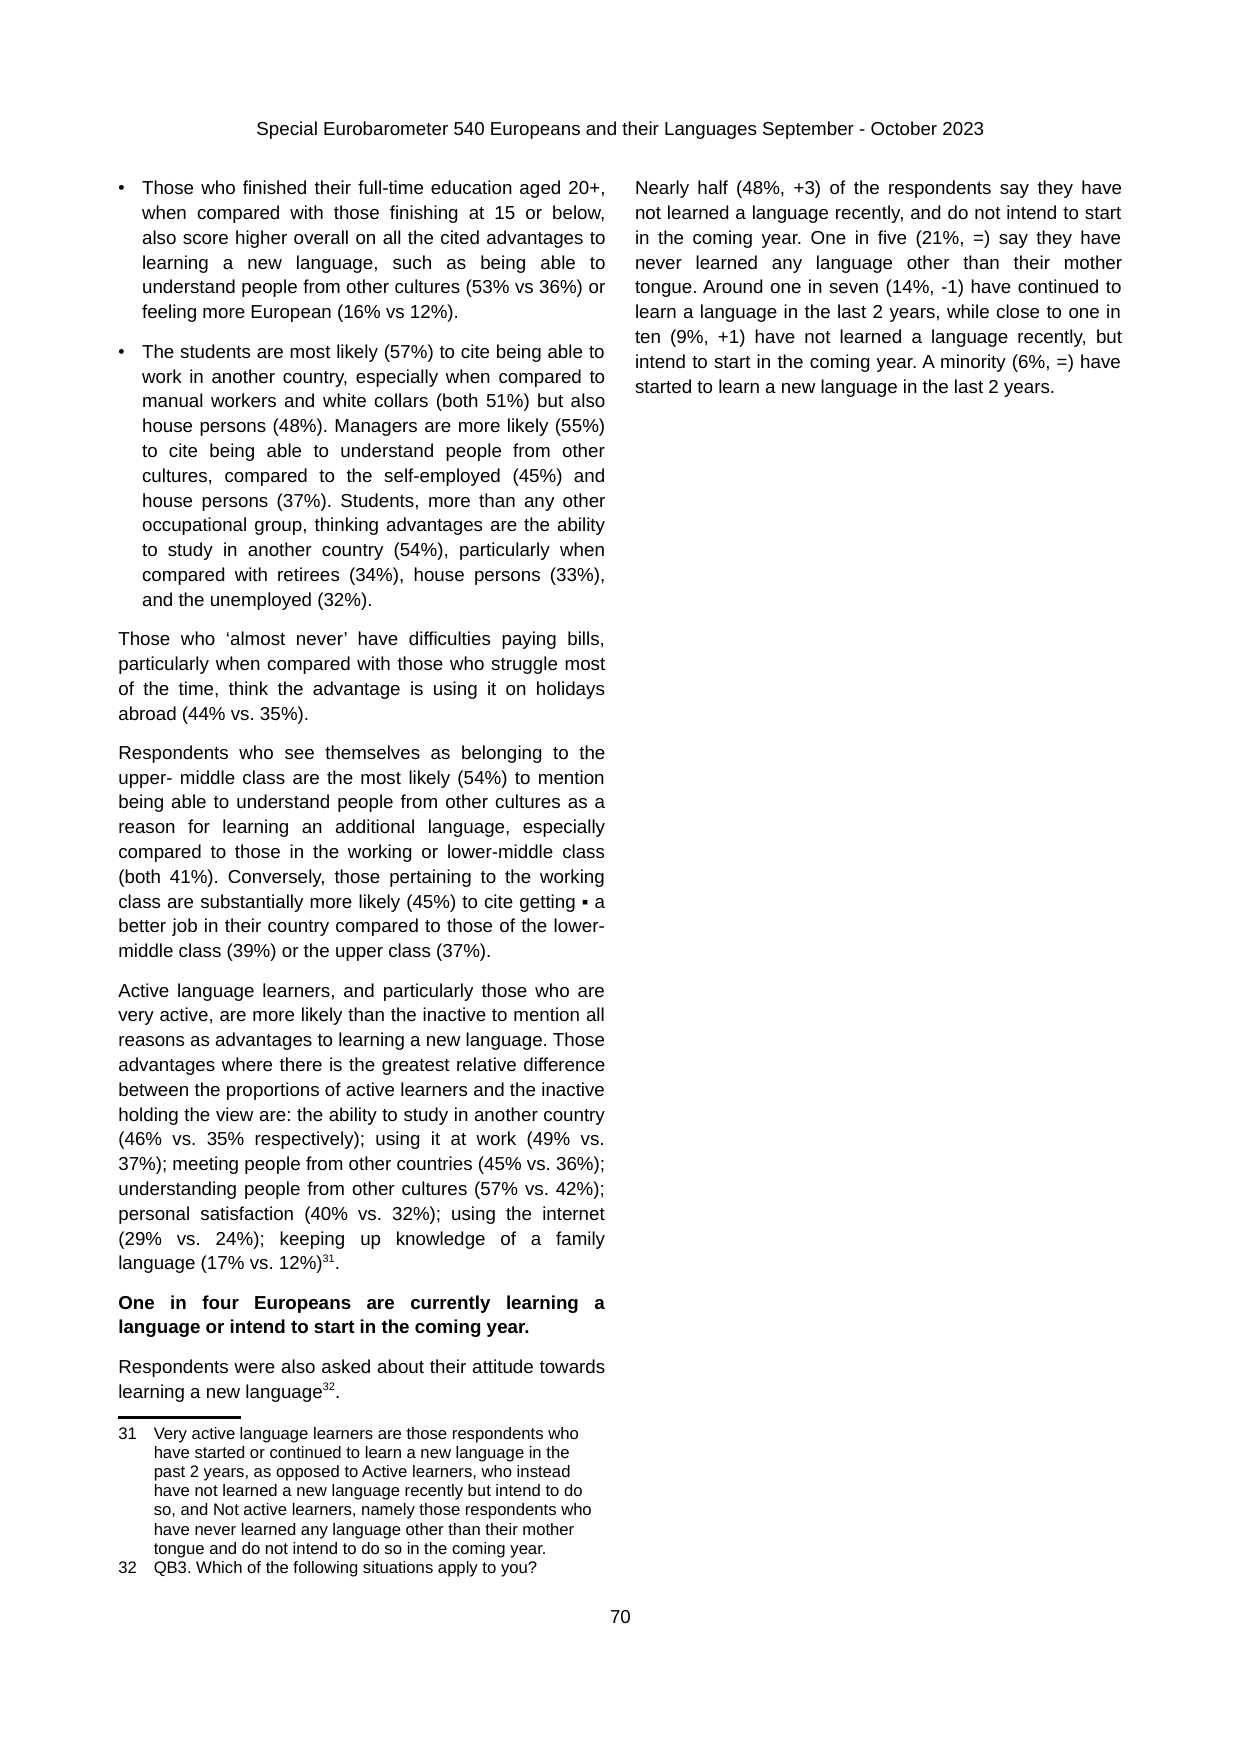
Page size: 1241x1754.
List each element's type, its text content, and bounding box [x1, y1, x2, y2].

text One in four Europeans are currently learning a language or intend to start in the coming year. [118, 1291, 605, 1338]
text Active language learners, and particularly those who are very active, are more likely than the inactive to mention all reasons as advantages to learning a new language. Those advantages where there is the greatest relative difference between the proportions of active learners and the inactive holding the view are: the ability to study in another country (46% vs. 35% respectively); using it at work (49% vs. 37%); meeting people from other countries (45% vs. 36%); understanding people from other cultures (57% vs. 42%); personal satisfaction (40% vs. 32%); using the internet (29% vs. 24%); keeping up knowledge of a family language (17% vs. 12%). [118, 979, 605, 1274]
list The students are most likely (57%) to cite being able to work in another country, especially when compared to manual workers and white collars (both 51%) but also house persons (48%). Managers are more likely (55%) to cite being able to understand people from other cultures, compared to the self-employed (45%) and house persons (37%). Students, more than any other occupational group, thinking advantages are the ability to study in another country (54%), particularly when compared with retirees (34%), house persons (33%), and the unemployed (32%). [118, 341, 605, 610]
list Those who finished their full-time education aged 20+, when compared with those finishing at 15 or below, also score higher overall on all the cited advantages to learning a new language, such as being able to understand people from other cultures (53% vs 36%) or feeling more European (16% vs 12%). [118, 177, 605, 323]
text QB3. Which of the following situations apply to you? [118, 1558, 605, 1577]
text Nearly half (48%, +3) of the respondents say they have not learned a language recently, and do not intend to start in the coming year. One in five (21%, =) say they have never learned any language other than their mother tongue. Around one in seven (14%, -1) have continued to learn a language in the last 2 years, while close to one in ten (9%, +1) have not learned a language recently, but intend to start in the coming year. A minority (6%, =) have started to learn a new language in the last 2 years. [635, 177, 1122, 397]
text Respondents who see themselves as belonging to the upper- middle class are the most likely (54%) to mention being able to understand people from other cultures as a reason for learning an additional language, especially compared to those in the working or lower-middle class (both 41%). Conversely, those pertaining to the working class are substantially more likely (45%) to cite getting ▪ a better job in their country compared to those of the lower-middle class (39%) or the upper class (37%). [118, 742, 605, 962]
text Respondents were also asked about their attitude towards learning a new language. [118, 1356, 605, 1402]
text Those who ‘almost never’ have difficulties paying bills, particularly when compared with those who struggle most of the time, think the advantage is using it on holidays abroad (44% vs. 35%). [118, 628, 605, 724]
text Very active language learners are those respondents who have started or continued to learn a new language in the past 2 years, as opposed to Active learners, who instead have not learned a new language recently but intend to do so, and Not active learners, namely those respondents who have never learned any language other than their mother tongue and do not intend to do so in the coming year. [118, 1423, 605, 1558]
